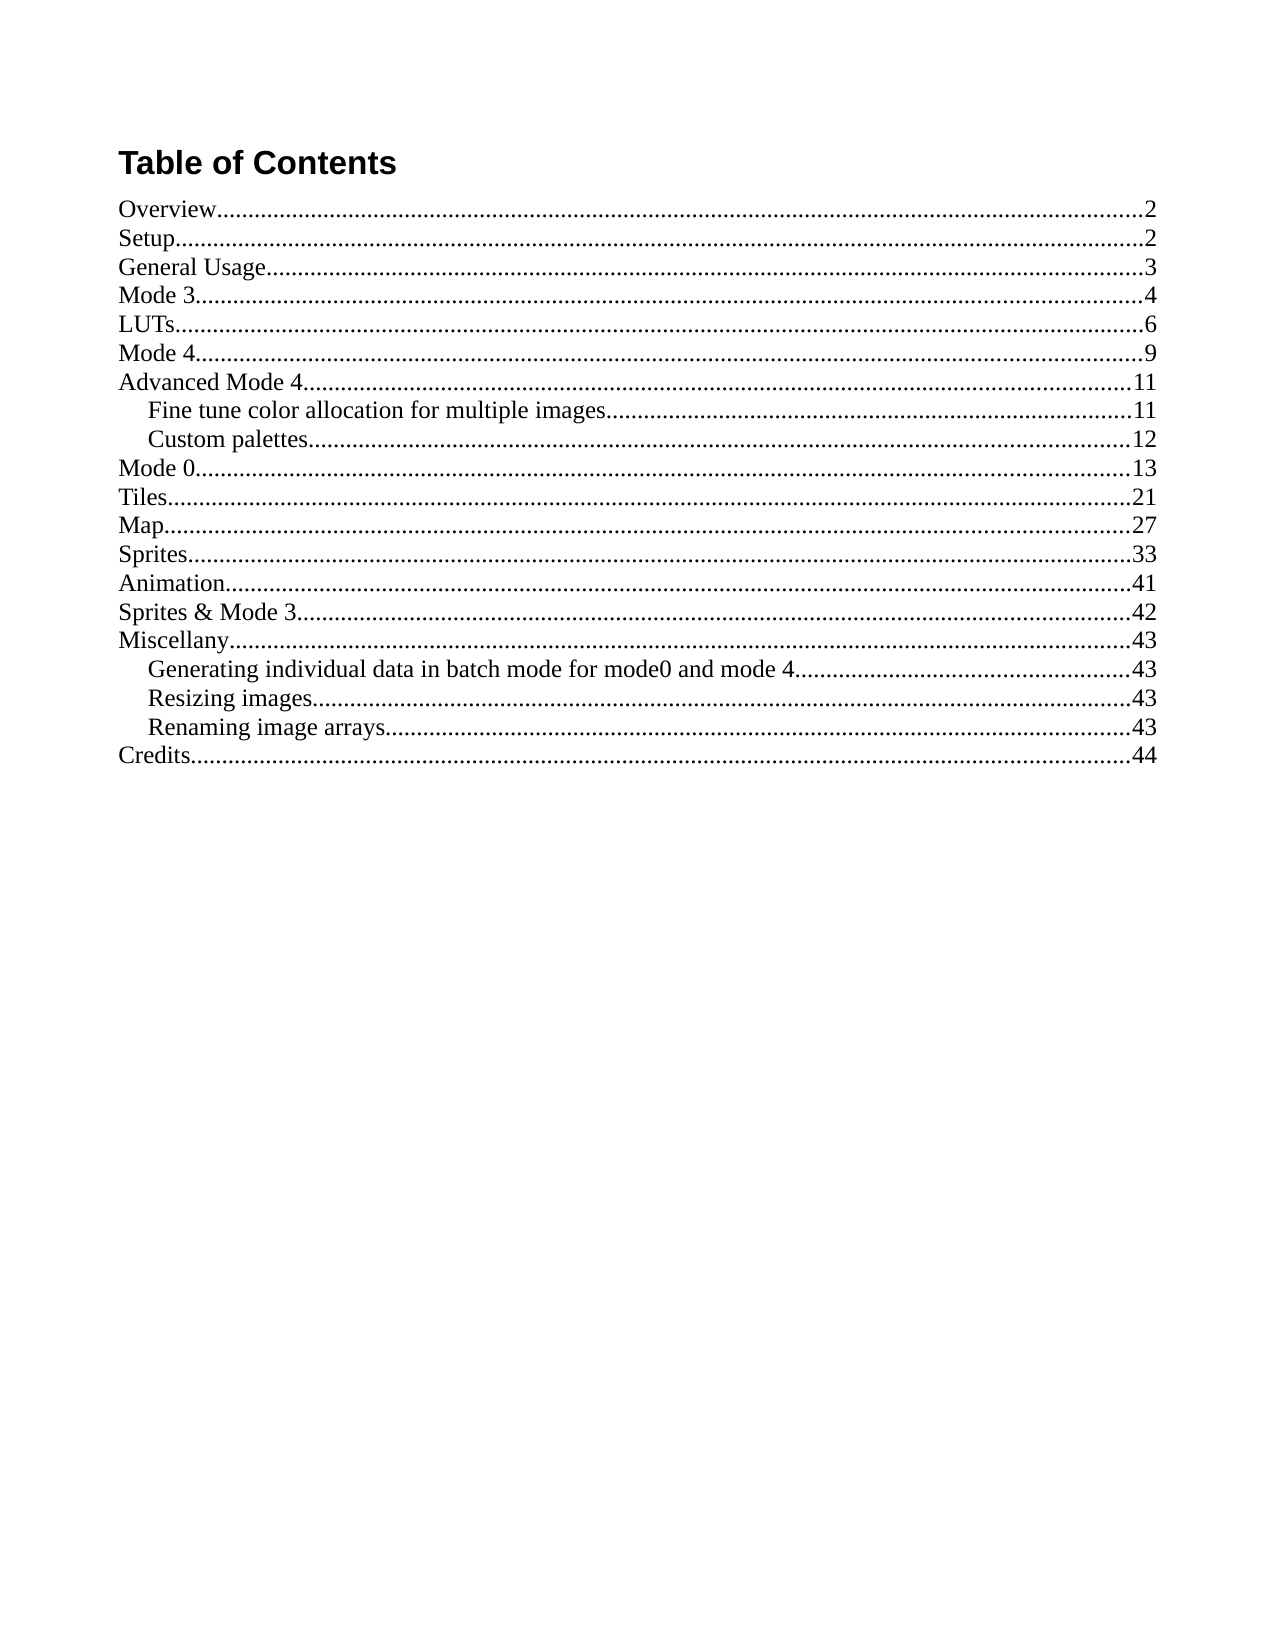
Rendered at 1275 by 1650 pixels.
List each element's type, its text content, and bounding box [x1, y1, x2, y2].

text Animation 41 [118, 568, 1157, 597]
text General Usage 3 [118, 252, 1157, 280]
text Overview 2 [118, 194, 1157, 223]
text Fine tune color allocation for multiple images. 11 [148, 395, 1157, 424]
text Custom palettes 12 [148, 424, 1157, 453]
text Renaming image arrays 43 [148, 712, 1157, 740]
text Setup 2 [118, 223, 1157, 252]
text Miscellany 43 [118, 625, 1157, 654]
text LUTs 6 [118, 309, 1157, 338]
text Mode 4 9 [118, 338, 1157, 367]
subtitle Table of Contents [118, 143, 1157, 182]
text Advanced Mode 4 11 [118, 367, 1157, 395]
text Sprites 33 [118, 539, 1157, 568]
text Generating individual data in batch mode for mode0 and mode 4 43 [148, 654, 1157, 683]
text Mode 0 13 [118, 453, 1157, 482]
text Sprites & Mode 3 42 [118, 597, 1157, 625]
text Mode 3 4 [118, 280, 1157, 309]
text Resizing images 43 [148, 683, 1157, 712]
text Credits 44 [118, 740, 1157, 769]
text Map 27 [118, 510, 1157, 539]
text Tiles 21 [118, 482, 1157, 510]
